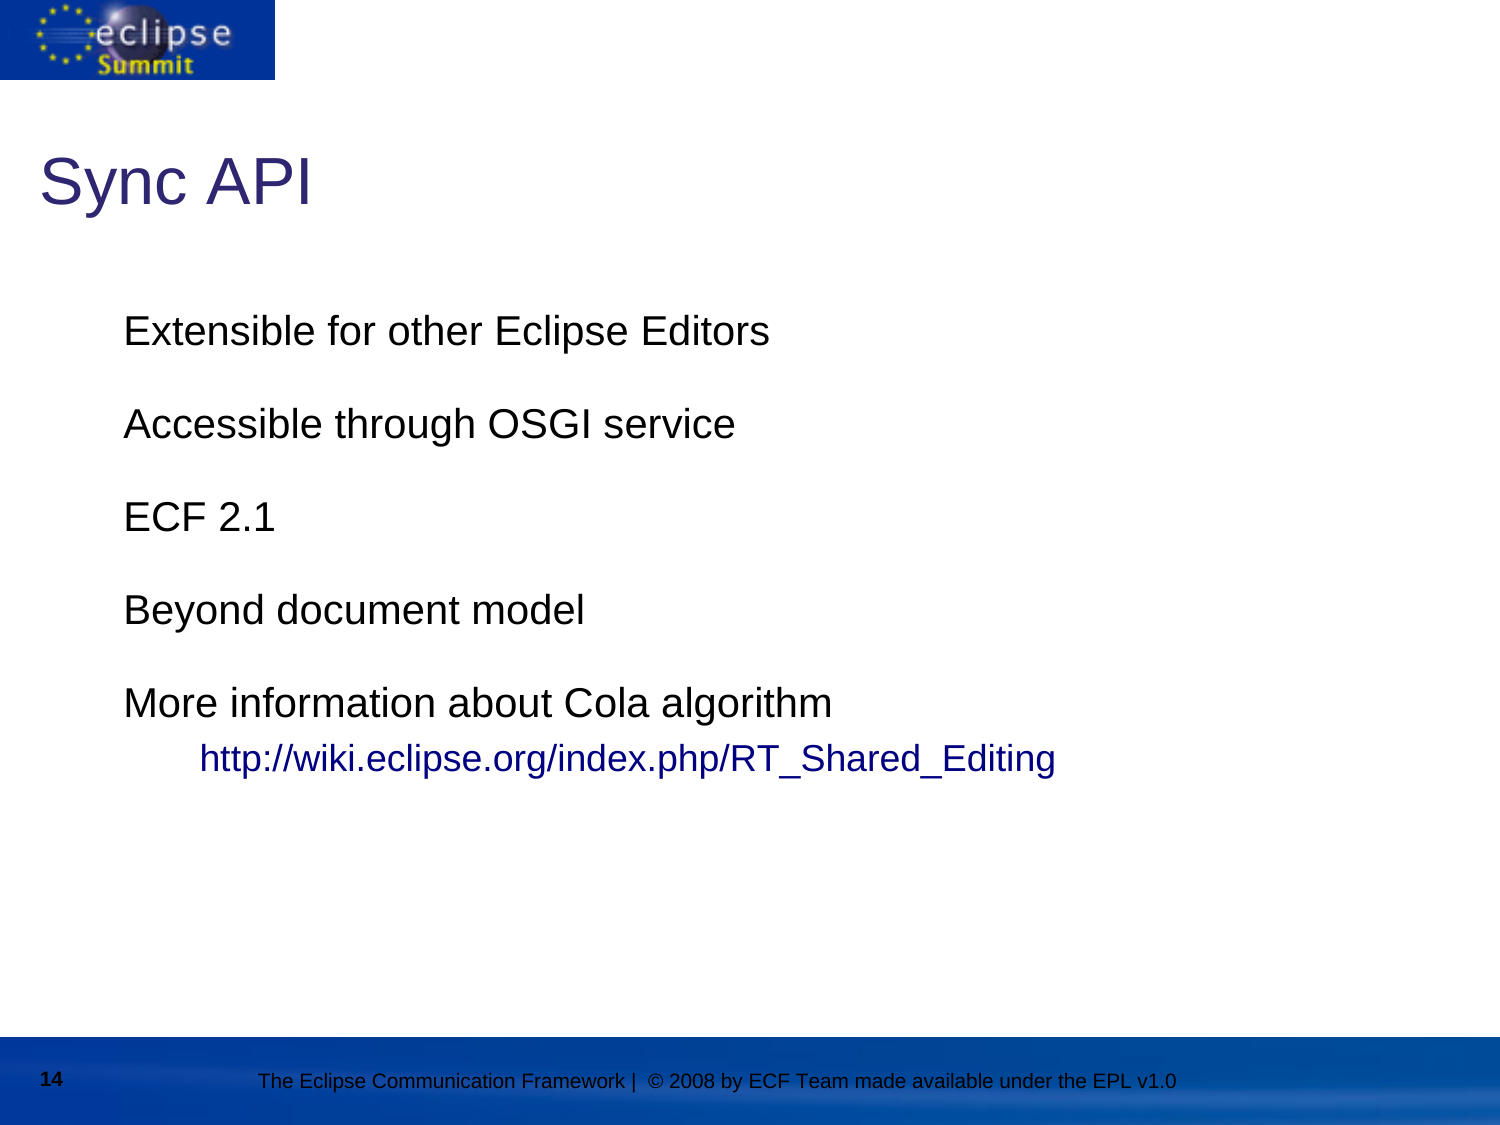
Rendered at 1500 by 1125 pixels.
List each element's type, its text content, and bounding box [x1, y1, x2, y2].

title Sync API [25, 142, 1378, 234]
list Extensible for other Eclipse Editors Accessible through OSGI service ECF 2.1 Beyond document model More information about Cola algorithm http://wiki.eclipse.org/index.php/RT_Shared_Editing [108, 299, 1378, 932]
picture [0, 1037, 1500, 1125]
picture [0, 0, 275, 80]
